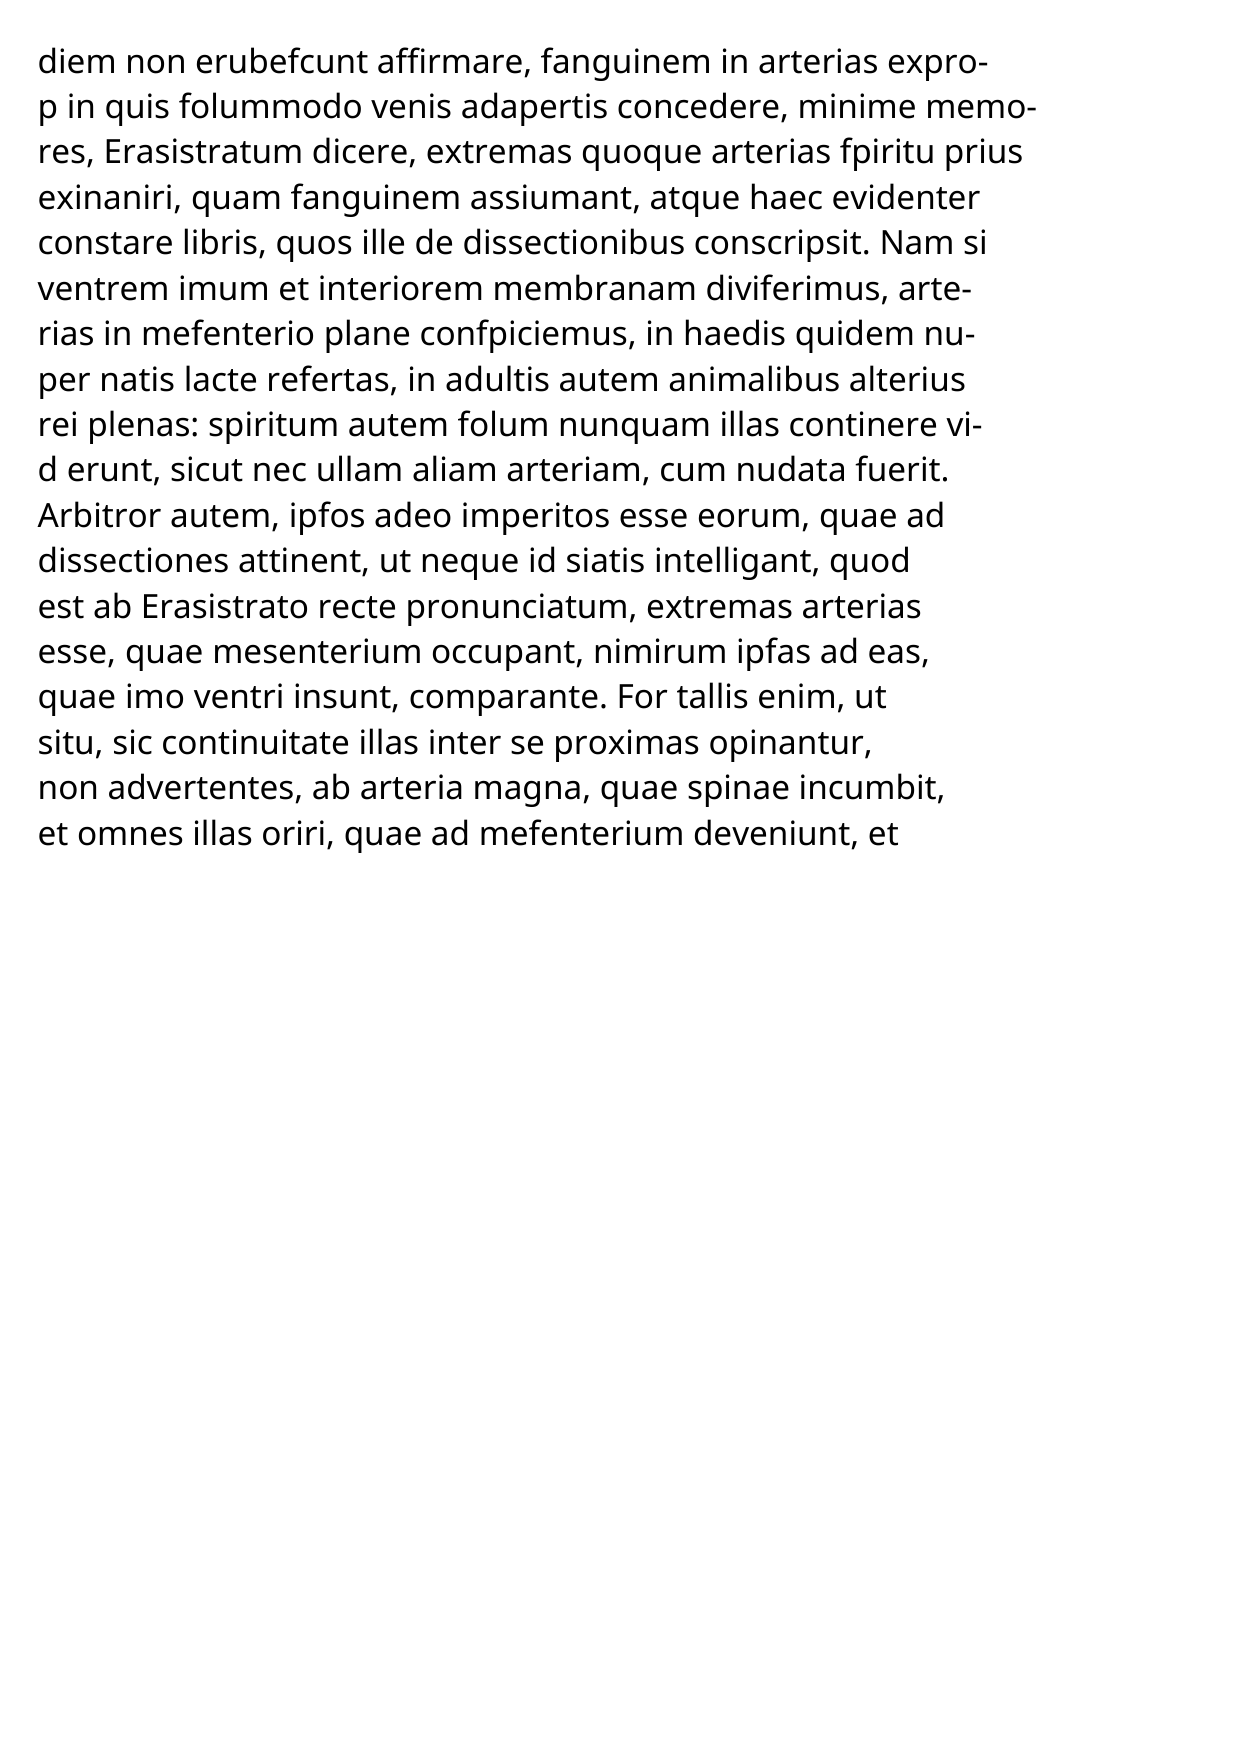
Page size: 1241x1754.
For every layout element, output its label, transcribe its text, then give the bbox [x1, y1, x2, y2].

text diem non erubefcunt affirmare, fanguinem in arterias expro- p in quis folummodo venis adapertis concedere, minime memo- res, Erasistratum dicere, extremas quoque arterias fpiritu prius exinaniri, quam fanguinem assiumant, atque haec evidenter constare libris, quos ille de dissectionibus conscripsit. Nam si ventrem imum et interiorem membranam diviferimus, arte- rias in mefenterio plane confpiciemus, in haedis quidem nu- per natis lacte refertas, in adultis autem animalibus alterius rei plenas: spiritum autem folum nunquam illas continere vi- d erunt, sicut nec ullam aliam arteriam, cum nudata fuerit. Arbitror autem, ipfos adeo imperitos esse eorum, quae ad dissectiones attinent, ut neque id siatis intelligant, quod est ab Erasistrato recte pronunciatum, extremas arterias esse, quae mesenterium occupant, nimirum ipfas ad eas, quae imo ventri insunt, comparante. For tallis enim, ut situ, sic continuitate illas inter se proximas opinantur, non advertentes, ab arteria magna, quae spinae incumbit, et omnes illas oriri, quae ad mefenterium deveniunt, et [37, 37, 1203, 855]
